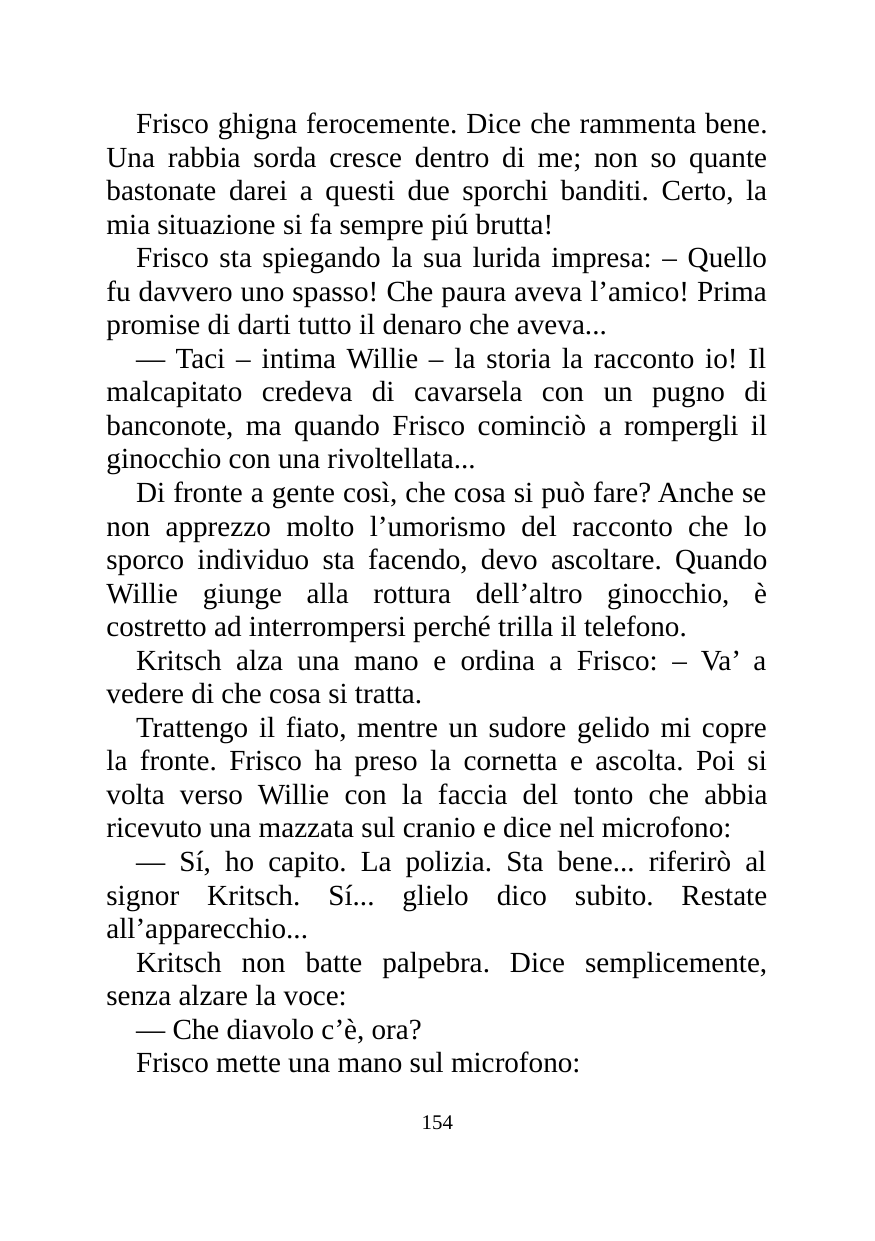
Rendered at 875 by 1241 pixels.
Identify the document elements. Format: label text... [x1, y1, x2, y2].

text — Taci – intima Willie – la storia la racconto io! Il malcapitato credeva di cavarsela con un pugno di banconote, ma quando Frisco cominciò a rompergli il ginocchio con una rivoltellata... [106, 341, 768, 475]
text Kritsch alza una mano e ordina a Frisco: – Va’ a vedere di che cosa si tratta. [106, 643, 768, 710]
text Di fronte a gente così, che cosa si può fare? Anche se non apprezzo molto l’umorismo del racconto che lo sporco individuo sta facendo, devo ascoltare. Quando Willie giunge alla rottura dell’altro ginocchio, è costretto ad interrompersi perché trilla il telefono. [106, 475, 768, 643]
text Frisco ghigna ferocemente. Dice che rammenta bene. Una rabbia sorda cresce dentro di me; non so quante bastonate darei a questi due sporchi banditi. Certo, la mia situazione si fa sempre piú brutta! [106, 106, 768, 240]
text Trattengo il fiato, mentre un sudore gelido mi copre la fronte. Frisco ha preso la cornetta e ascolta. Poi si volta verso Willie con la faccia del tonto che abbia ricevuto una mazzata sul cranio e dice nel microfono: [106, 710, 768, 844]
text Frisco sta spiegando la sua lurida impresa: – Quello fu davvero uno spasso! Che paura aveva l’amico! Prima promise di darti tutto il denaro che aveva... [106, 240, 768, 341]
text Frisco mette una mano sul microfono: [106, 1045, 768, 1079]
text — Che diavolo c’è, ora? [106, 1012, 768, 1045]
text — Sí, ho capito. La polizia. Sta bene... riferirò al signor Kritsch. Sí... glielo dico subito. Restate all’apparecchio... [106, 844, 768, 945]
text Kritsch non batte palpebra. Dice semplicemente, senza alzare la voce: [106, 945, 768, 1012]
